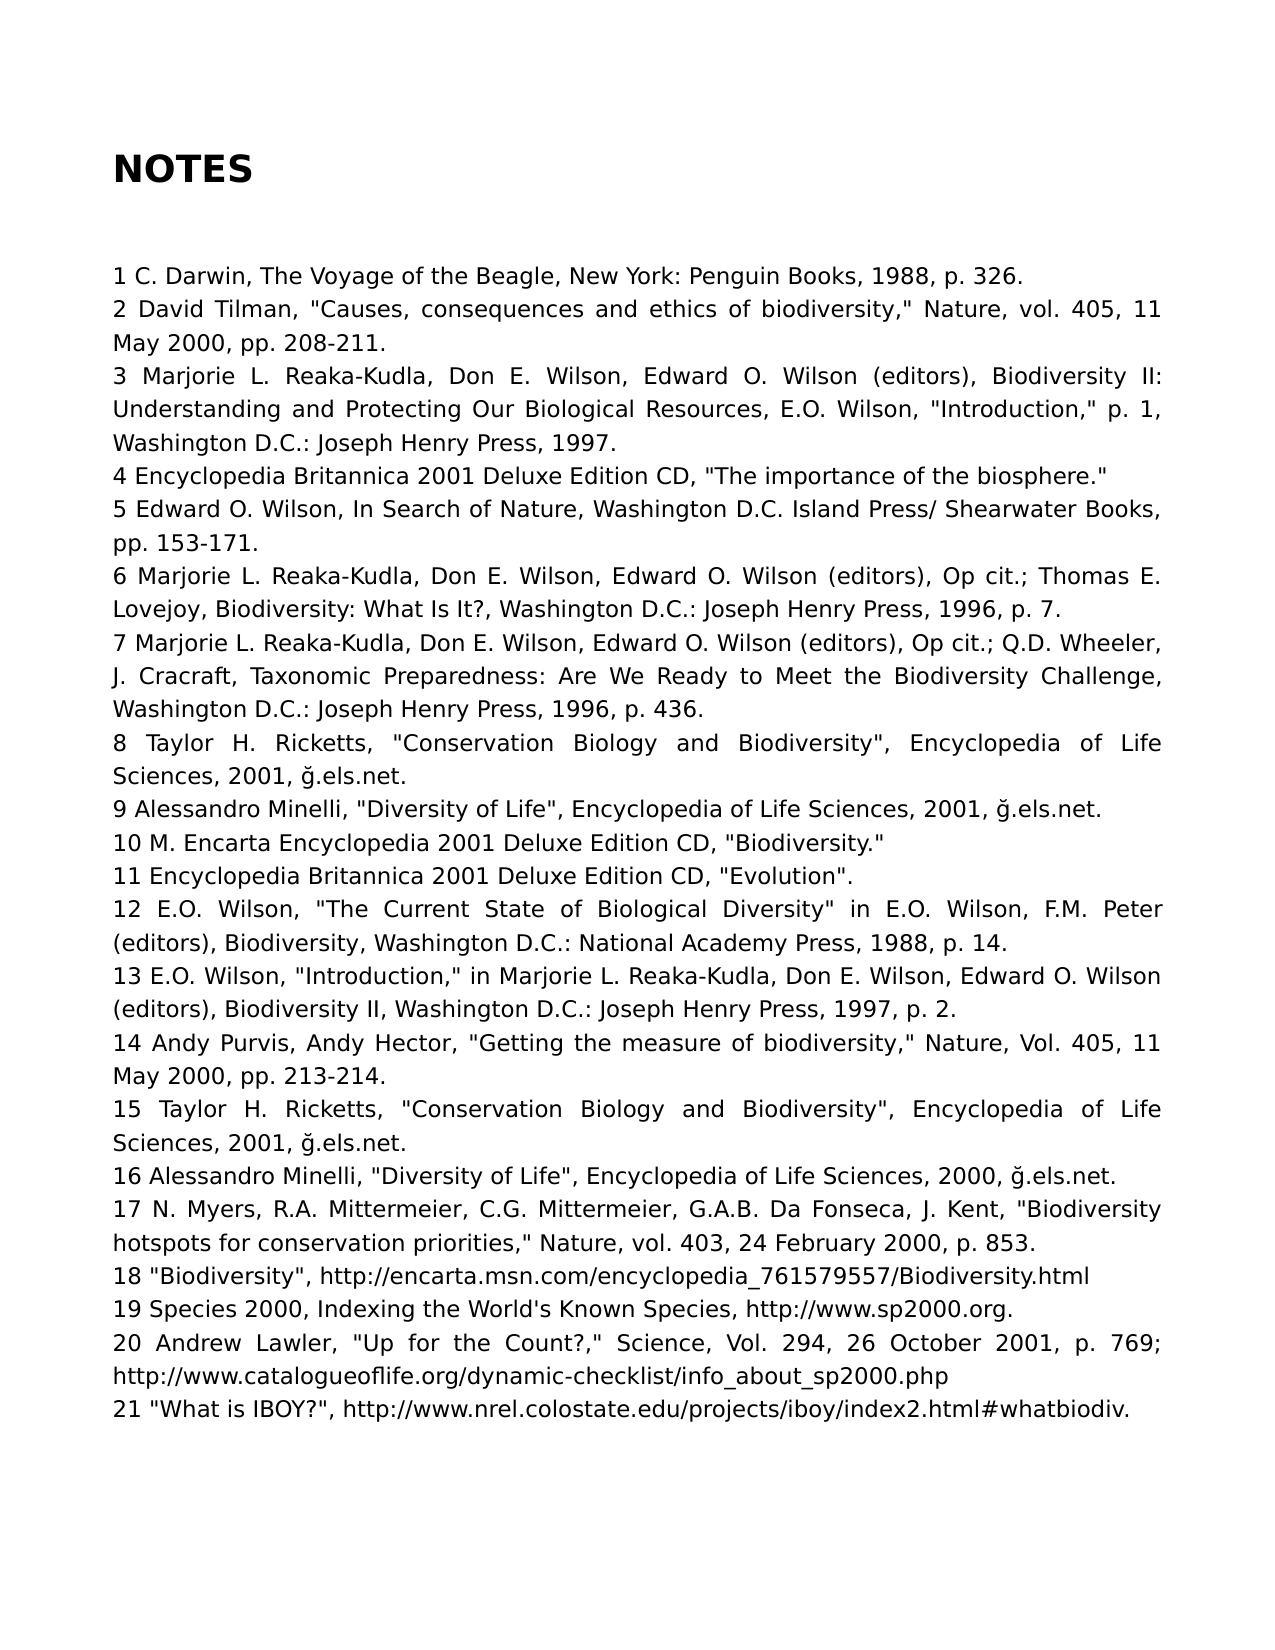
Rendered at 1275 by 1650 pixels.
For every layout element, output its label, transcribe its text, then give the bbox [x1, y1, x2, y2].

text 17 N. Myers, R.A. Mittermeier, C.G. Mittermeier, G.A.B. Da Fonseca, J. Kent, "Biodiversity hotspots for conservation priorities," Nature, vol. 403, 24 February 2000, p. 853. [112, 1191, 1163, 1258]
text 15 Taylor H. Ricketts, "Conservation Biology and Biodiversity", Encyclopedia of Life Sciences, 2001, ğ.els.net. [112, 1091, 1163, 1158]
text 21 "What is IBOY?", http://www.nrel.colostate.edu/projects/iboy/index2.html#whatbiodiv. [112, 1391, 1163, 1424]
text 20 Andrew Lawler, "Up for the Count?," Science, Vol. 294, 26 October 2001, p. 769; http://www.catalogueoflife.org/dynamic-checklist/info_about_sp2000.php [112, 1324, 1163, 1391]
text NOTES [112, 148, 1163, 191]
text 5 Edward O. Wilson, In Search of Nature, Washington D.C. Island Press/ Shearwater Books, pp. 153-171. [112, 491, 1163, 558]
text 19 Species 2000, Indexing the World's Known Species, http://www.sp2000.org. [112, 1291, 1163, 1324]
text 9 Alessandro Minelli, "Diversity of Life", Encyclopedia of Life Sciences, 2001, ğ.els.net. [112, 791, 1163, 824]
text 10 M. Encarta Encyclopedia 2001 Deluxe Edition CD, "Biodiversity." [112, 824, 1163, 858]
text 4 Encyclopedia Britannica 2001 Deluxe Edition CD, "The importance of the biosphere." [112, 458, 1163, 491]
text 1 C. Darwin, The Voyage of the Beagle, New York: Penguin Books, 1988, p. 326. [112, 258, 1163, 291]
text 14 Andy Purvis, Andy Hector, "Getting the measure of biodiversity," Nature, Vol. 405, 11 May 2000, pp. 213-214. [112, 1024, 1163, 1091]
text 11 Encyclopedia Britannica 2001 Deluxe Edition CD, "Evolution". [112, 858, 1163, 891]
text 12 E.O. Wilson, "The Current State of Biological Diversity" in E.O. Wilson, F.M. Peter (editors), Biodiversity, Washington D.C.: National Academy Press, 1988, p. 14. [112, 891, 1163, 958]
text 2 David Tilman, "Causes, consequences and ethics of biodiversity," Nature, vol. 405, 11 May 2000, pp. 208-211. [112, 291, 1163, 358]
text 7 Marjorie L. Reaka-Kudla, Don E. Wilson, Edward O. Wilson (editors), Op cit.; Q.D. Wheeler, J. Cracraft, Taxonomic Preparedness: Are We Ready to Meet the Biodiversity Challenge, Washington D.C.: Joseph Henry Press, 1996, p. 436. [112, 624, 1163, 724]
text 8 Taylor H. Ricketts, "Conservation Biology and Biodiversity", Encyclopedia of Life Sciences, 2001, ğ.els.net. [112, 724, 1163, 791]
text 16 Alessandro Minelli, "Diversity of Life", Encyclopedia of Life Sciences, 2000, ğ.els.net. [112, 1158, 1163, 1191]
text 3 Marjorie L. Reaka-Kudla, Don E. Wilson, Edward O. Wilson (editors), Biodiversity II: Understanding and Protecting Our Biological Resources, E.O. Wilson, "Introduction," p. 1, Washington D.C.: Joseph Henry Press, 1997. [112, 358, 1163, 458]
text 18 "Biodiversity", http://encarta.msn.com/encyclopedia_761579557/Biodiversity.html [112, 1258, 1163, 1291]
text 6 Marjorie L. Reaka-Kudla, Don E. Wilson, Edward O. Wilson (editors), Op cit.; Thomas E. Lovejoy, Biodiversity: What Is It?, Washington D.C.: Joseph Henry Press, 1996, p. 7. [112, 558, 1163, 624]
text 13 E.O. Wilson, "Introduction," in Marjorie L. Reaka-Kudla, Don E. Wilson, Edward O. Wilson (editors), Biodiversity II, Washington D.C.: Joseph Henry Press, 1997, p. 2. [112, 958, 1163, 1024]
